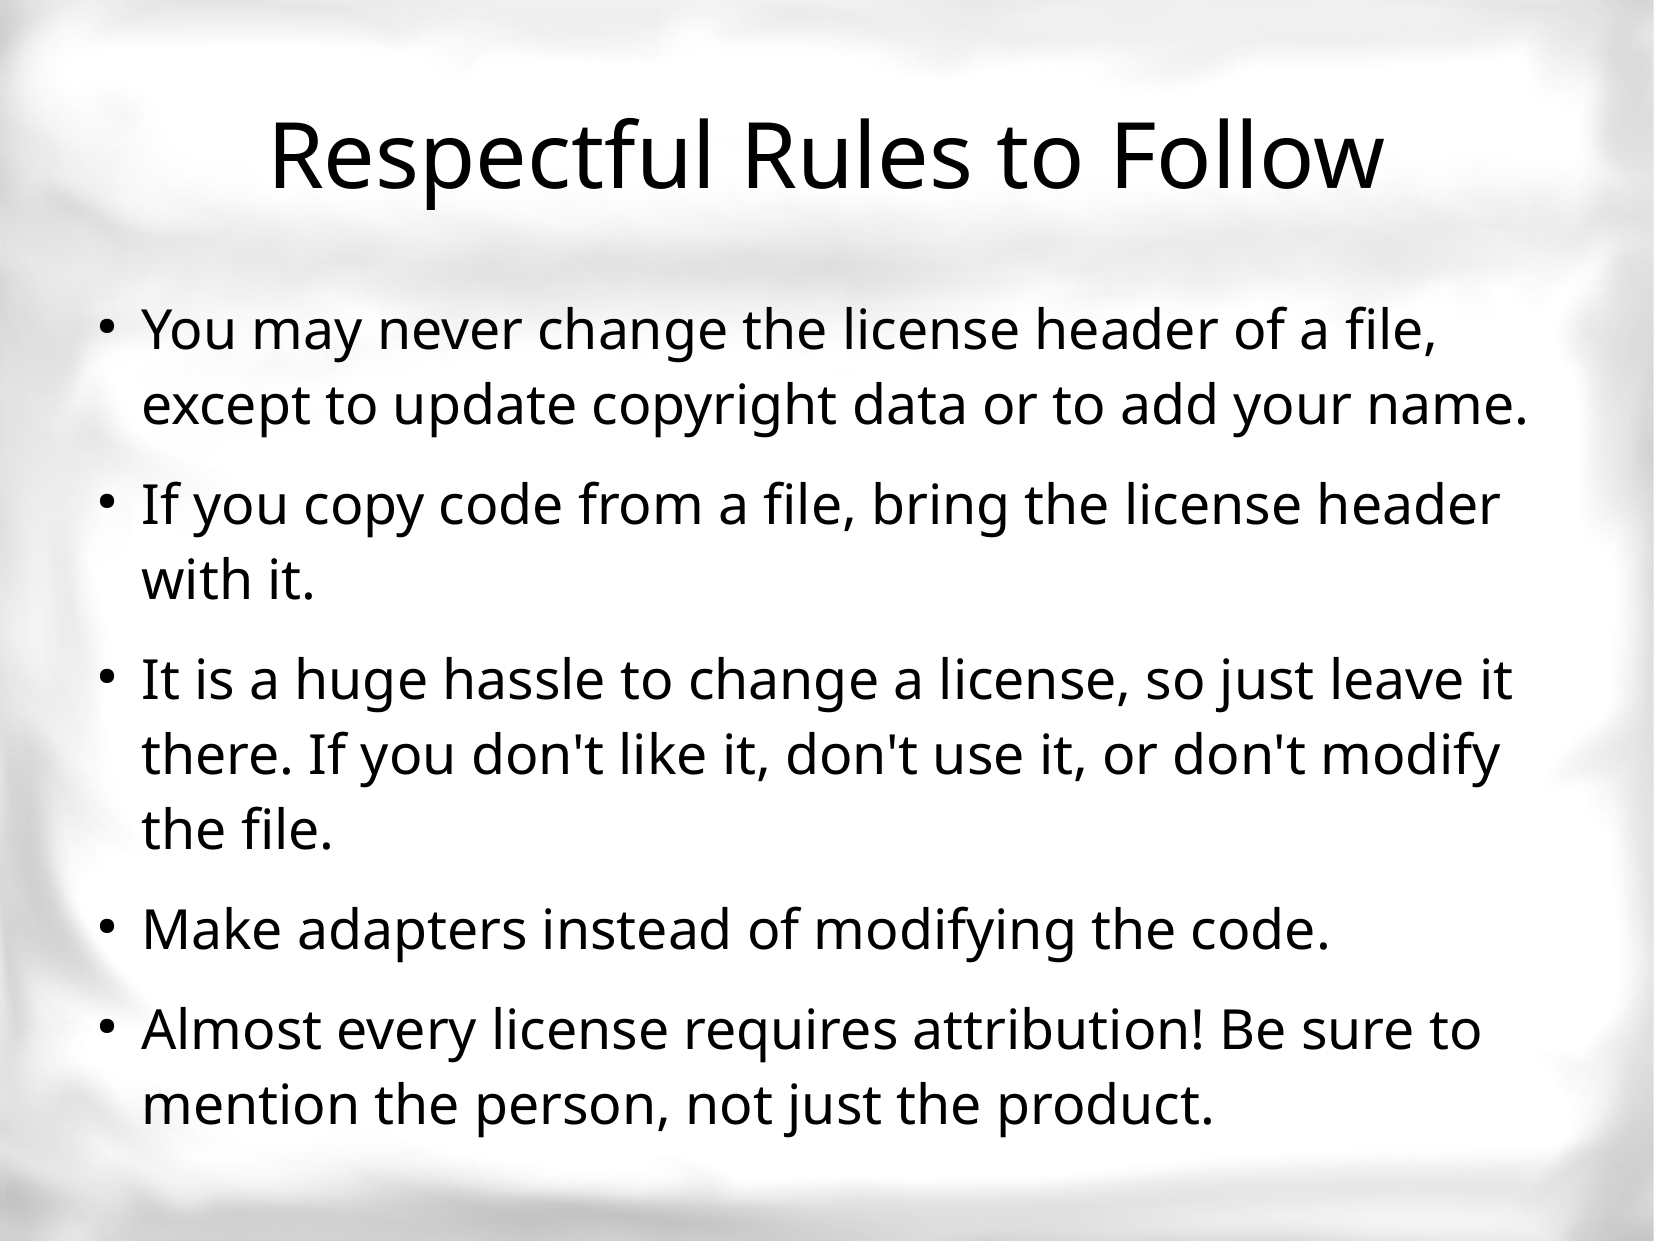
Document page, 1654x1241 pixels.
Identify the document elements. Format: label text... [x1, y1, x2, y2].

picture [0, 0, 1654, 1241]
list You may never change the license header of a file, except to update copyright data or to add your name. If you copy code from a file, bring the license header with it. It is a huge hassle to change a license, so just leave it there. If you don't like it, don't use it, or don't modify the file. Make adapters instead of modifying the code. Almost every license requires attribution! Be sure to mention the person, not just the product. [82, 290, 1538, 1217]
title Respectful Rules to Follow [82, 49, 1571, 257]
